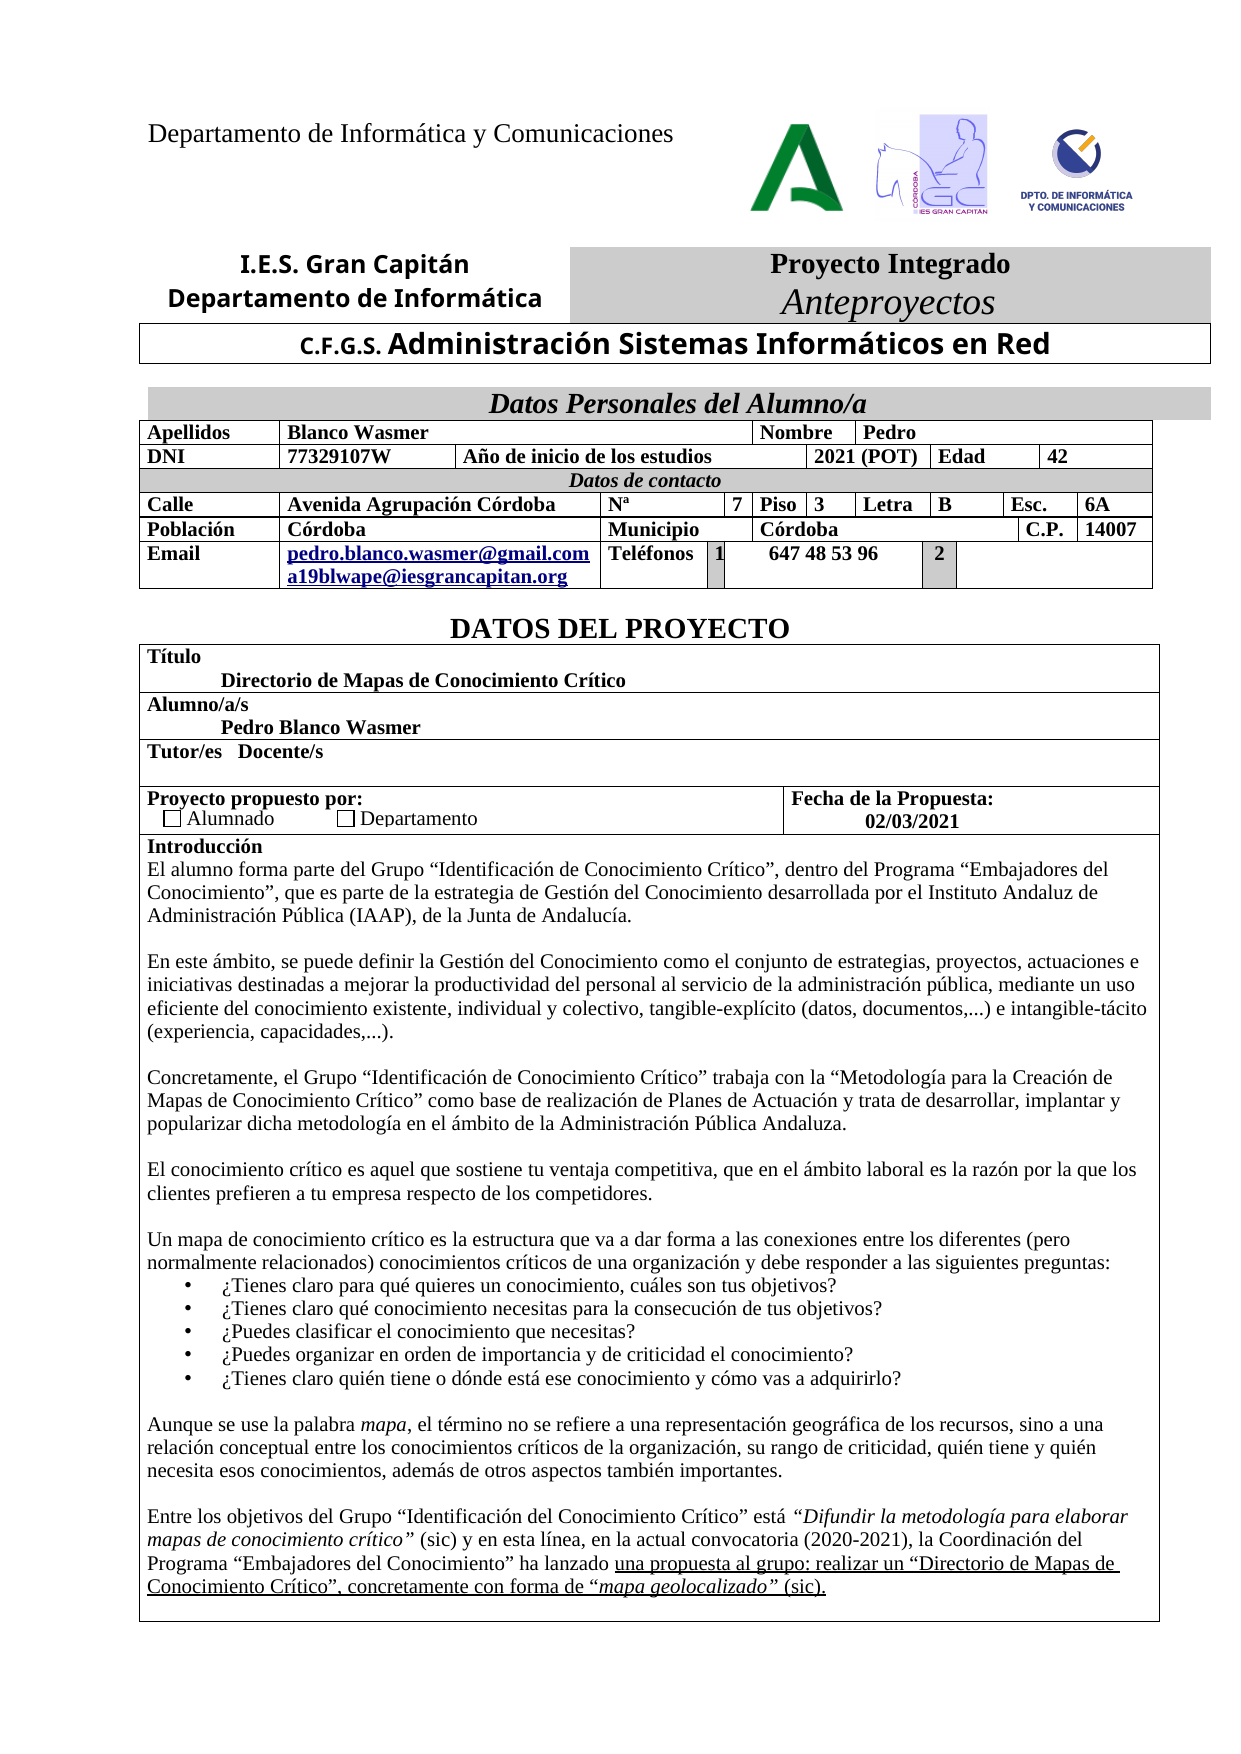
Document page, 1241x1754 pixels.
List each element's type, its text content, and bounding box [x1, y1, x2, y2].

table_cell C.P. [1019, 518, 1077, 541]
table_cell Departamento de Informática [140, 281, 570, 323]
table_header I.E.S. Gran Capitán [140, 247, 570, 281]
table_cell Proyecto propuesto por: [140, 787, 783, 833]
text Datos Personales del Alumno/a [148, 387, 1211, 420]
table_cell Letra [856, 493, 930, 516]
table_cell Calle [140, 493, 279, 516]
text DATOS DEL PROYECTO [148, 612, 1093, 644]
table_cell Teléfonos [601, 542, 707, 588]
table_cell pedro.blanco.wasmer@gmail.com a19blwape@iesgrancapitan.org [280, 542, 600, 588]
table_cell 7 [725, 493, 752, 516]
table_header Nombre [753, 421, 855, 444]
table_cell 2 [923, 542, 956, 588]
table_cell DNI [140, 445, 279, 468]
table_cell 3 [807, 493, 855, 516]
table_cell Municipio [601, 518, 752, 541]
table_cell Esc. [1004, 493, 1077, 516]
picture [873, 106, 990, 222]
table_cell Nª [601, 493, 724, 516]
table_cell Anteproyectos [570, 281, 1211, 323]
table_header Blanco Wasmer [280, 421, 752, 444]
table_cell 77329107W [280, 445, 455, 468]
table_cell [957, 542, 1152, 588]
table_cell 6A [1078, 493, 1152, 516]
table_cell Avenida Agrupación Córdoba [280, 493, 600, 516]
picture [1013, 115, 1142, 224]
table_cell 2021 (POT) [807, 445, 930, 468]
table_cell 42 [1040, 445, 1152, 468]
table_header Título Directorio de Mapas de Conocimiento Crítico [140, 645, 1159, 692]
table_cell 647 48 53 96 [725, 542, 922, 588]
table_cell B [931, 493, 1003, 516]
table_cell Fecha de la Propuesta: 02/03/2021 [784, 787, 1159, 833]
table_cell Año de inicio de los estudios [456, 445, 806, 468]
table_cell Córdoba [753, 518, 1018, 541]
table_cell Edad [931, 445, 1039, 468]
table_header Apellidos [140, 421, 279, 444]
table_cell 14007 [1078, 518, 1152, 541]
table_cell Datos de contacto [140, 469, 1152, 492]
picture [748, 113, 857, 222]
table_cell 1 [708, 542, 724, 588]
table_cell Tutor/es Docente/s [140, 740, 1159, 786]
table_header Proyecto Integrado [570, 247, 1211, 281]
table_cell Alumno/a/s Pedro Blanco Wasmer [140, 693, 1159, 739]
table_cell C.F.G.S. Administración Sistemas Informáticos en Red [140, 324, 1210, 363]
table_cell Email [140, 542, 279, 588]
table_cell Introducción El alumno forma parte del Grupo “Identificación de Conocimiento Crítico”, dentro del Programa “Embajadores del Conocimiento”, que es parte de la estrategia de Gestión del Conocimiento desarrollada por el Instituto Andaluz de Administración Pública (IAAP), de la Junta de Andalucía. En este ámbito, se puede definir la Gestión del Conocimiento como el conjunto de estrategias, proyectos, actuaciones e iniciativas destinadas a mejorar la productividad del personal al servicio de la administración pública, mediante un uso eficiente del conocimiento existente, individual y colectivo, tangible-explícito (datos, documentos,...) e intangible-tácito (experiencia, capacidades,...). Concretamente, el Grupo “Identificación de Conocimiento Crítico” trabaja con la “Metodología para la Creación de Mapas de Conocimiento Crítico” como base de realización de Planes de Actuación y trata de desarrollar, implantar y popularizar dicha metodología en el ámbito de la Administración Pública Andaluza. El conocimiento crítico es aquel que sostiene tu ventaja competitiva, que en el ámbito laboral es la razón por la que los clientes prefieren a tu empresa respecto de los competidores. Un mapa de conocimiento crítico es la estructura que va a dar forma a las conexiones entre los diferentes (pero normalmente relacionados) conocimientos críticos de una organización y debe responder a las siguientes preguntas: ¿Tienes claro para qué quieres un conocimiento, cuáles son tus objetivos? ¿Tienes claro qué conocimiento necesitas para la consecución de tus objetivos? ¿Puedes clasificar el conocimiento que necesitas? ¿Puedes organizar en orden de importancia y de criticidad el conocimiento? ¿Tienes claro quién tiene o dónde está ese conocimiento y cómo vas a adquirirlo? Aunque se use la palabra mapa, el término no se refiere a una representación geográfica de los recursos, sino a una relación conceptual entre los conocimientos críticos de la organización, su rango de criticidad, quién tiene y quién necesita esos conocimientos, además de otros aspectos también importantes. Entre los objetivos del Grupo “Identificación del Conocimiento Crítico” está “Difundir la metodología para elaborar mapas de conocimiento crítico” (sic) y en esta línea, en la actual convocatoria (2020-2021), la Coordinación del Programa “Embajadores del Conocimiento” ha lanzado una propuesta al grupo: realizar un “Directorio de Mapas de Conocimiento Crítico”, concretamente con forma de “mapa geolocalizado” (sic). [140, 835, 1159, 1621]
table_cell Córdoba [280, 518, 600, 541]
table_cell Piso [753, 493, 806, 516]
table_header Pedro [856, 421, 1152, 444]
table_cell Población [140, 518, 279, 541]
